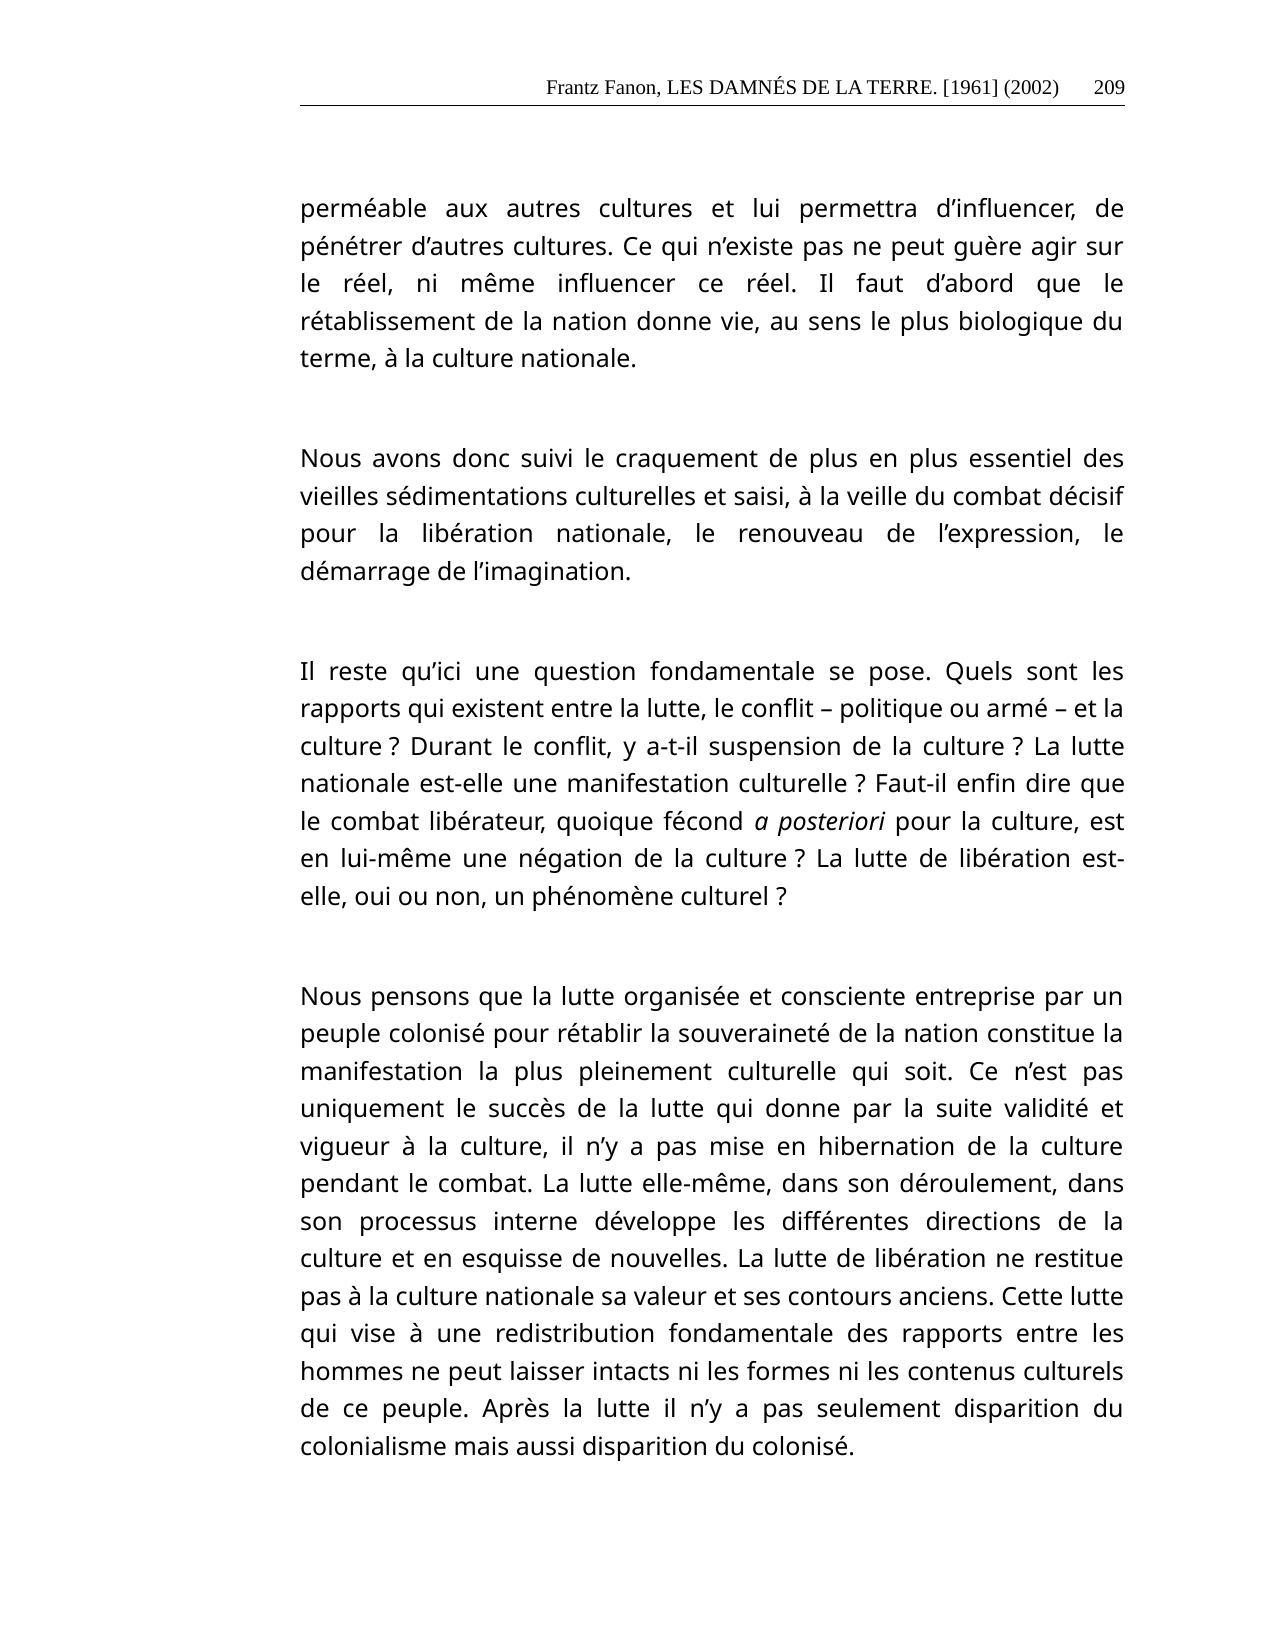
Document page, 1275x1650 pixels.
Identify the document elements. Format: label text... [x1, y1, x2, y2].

text Nous pensons que la lutte organisée et consciente entreprise par un peuple colonisé pour rétablir la souveraineté de la nation constitue la manifestation la plus pleinement culturelle qui soit. Ce n’est pas uniquement le succès de la lutte qui donne par la suite validité et vigueur à la culture, il n’y a pas mise en hibernation de la culture pendant le combat. La lutte elle-même, dans son déroulement, dans son processus interne développe les différentes directions de la culture et en esquisse de nouvelles. La lutte de libération ne restitue pas à la culture nationale sa valeur et ses contours anciens. Cette lutte qui vise à une redistribution fondamentale des rapports entre les hommes ne peut laisser intacts ni les formes ni les contenus culturels de ce peuple. Après la lutte il n’y a pas seulement disparition du colonialisme mais aussi disparition du colonisé. [300, 975, 1125, 1462]
text Il reste qu’ici une question fondamentale se pose. Quels sont les rapports qui existent entre la lutte, le conflit – politique ou armé – et la culture ? Durant le conflit, y a-t-il suspension de la culture ? La lutte nationale est-elle une manifestation culturelle ? Faut-il enfin dire que le combat libérateur, quoique fécond a posteriori pour la culture, est en lui-même une négation de la culture ? La lutte de libération est-elle, oui ou non, un phénomène culturel ? [300, 650, 1125, 912]
text Nous avons donc suivi le craquement de plus en plus essentiel des vieilles sédimentations culturelles et saisi, à la veille du combat décisif pour la libération nationale, le renouveau de l’expression, le démarrage de l’imagination. [300, 437, 1125, 587]
text perméable aux autres cultures et lui permettra d’influencer, de pénétrer d’autres cultures. Ce qui n’existe pas ne peut guère agir sur le réel, ni même influencer ce réel. Il faut d’abord que le rétablissement de la nation donne vie, au sens le plus biologique du terme, à la culture nationale. [300, 187, 1125, 375]
